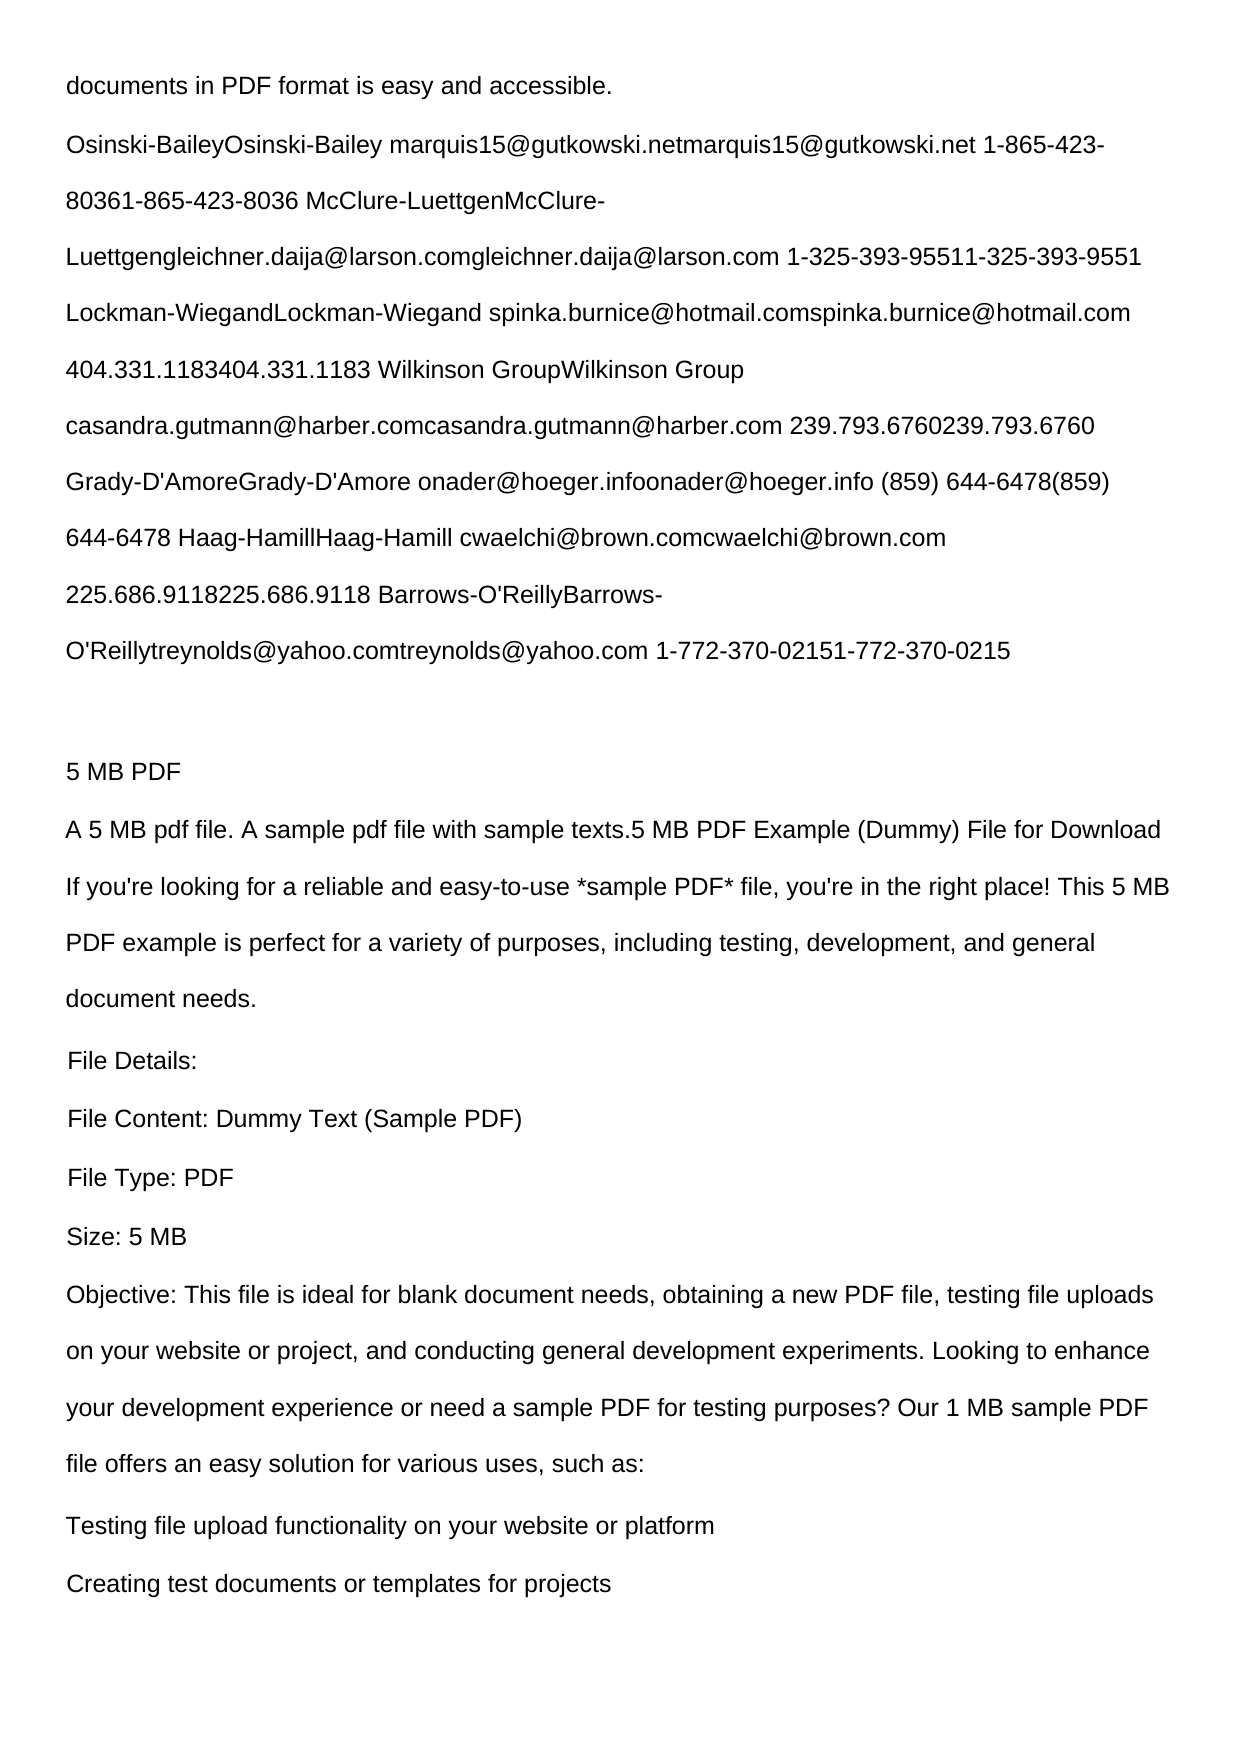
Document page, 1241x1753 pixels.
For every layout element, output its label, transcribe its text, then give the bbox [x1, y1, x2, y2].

text Osinski-BaileyOsinski-Bailey marquis15@gutkowski.netmarquis15@gutkowski.net 1-865-423-80361-865-423-8036 McClure-LuettgenMcClure-Luettgengleichner.daija@larson.comgleichner.daija@larson.com 1-325-393-95511-325-393-9551 Lockman-WiegandLockman-Wiegand spinka.burnice@hotmail.comspinka.burnice@hotmail.com 404.331.1183404.331.1183 Wilkinson GroupWilkinson Group casandra.gutmann@harber.comcasandra.gutmann@harber.com 239.793.6760239.793.6760 Grady-D'AmoreGrady-D'Amore onader@hoeger.infoonader@hoeger.info (859) 644-6478(859) 644-6478 Haag-HamillHaag-Hamill cwaelchi@brown.comcwaelchi@brown.com 225.686.9118225.686.9118 Barrows-O'ReillyBarrows-O'Reillytreynolds@yahoo.comtreynolds@yahoo.com 1-772-370-02151-772-370-0215 [65, 129, 1166, 664]
text File Content: Dummy Text (Sample PDF) [67, 1104, 1222, 1133]
text Creating test documents or templates for projects [66, 1569, 1222, 1598]
text Objective: This file is ideal for blank document needs, obtaining a new PDF file, testing file uploads on your website or project, and conducting general development experiments. Looking to enhance your development experience or need a sample PDF for testing purposes? Our 1 MB sample PDF file offers an easy solution for various uses, such as: [66, 1280, 1165, 1478]
text Testing file upload functionality on your website or platform [65, 1511, 1222, 1539]
text A 5 MB pdf file. A sample pdf file with sample texts.5 MB PDF Example (Dummy) File for Download If you're looking for a reliable and easy-to-use *sample PDF* file, you're in the right place! This 5 MB PDF example is perfect for a variety of purposes, including testing, development, and general document needs. [65, 815, 1171, 1013]
text Size: 5 MB [66, 1222, 1222, 1250]
text File Type: PDF [67, 1163, 1222, 1192]
text 5 MB PDF [66, 757, 1222, 786]
text File Details: [67, 1046, 1222, 1075]
text documents in PDF format is easy and accessible. [66, 71, 1222, 100]
